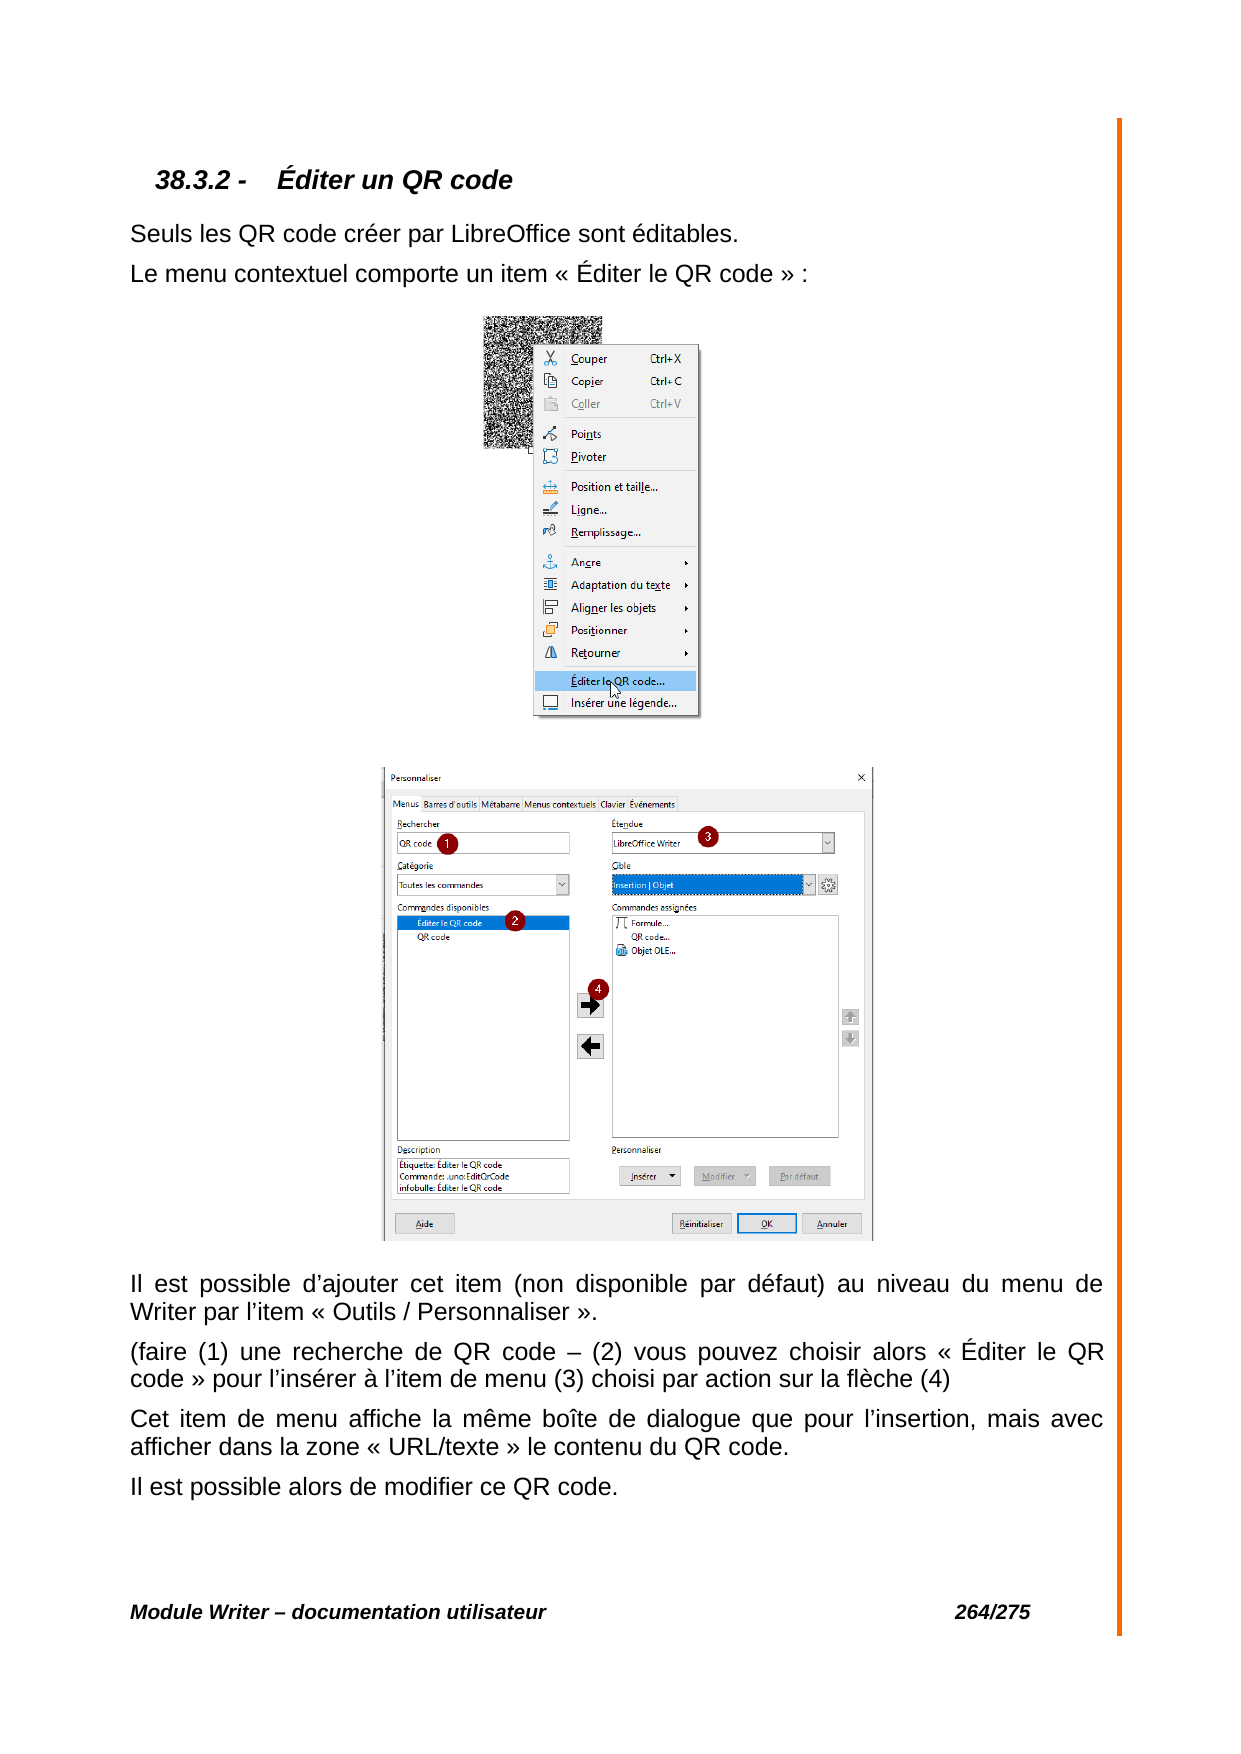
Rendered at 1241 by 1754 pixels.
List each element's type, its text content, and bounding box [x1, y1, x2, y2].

picture [483, 316, 752, 731]
picture [381, 767, 874, 1241]
text Il est possible d’ajouter cet item (non disponible par défaut) au niveau du menu de Writer par l’item « Outils / Personnaliser ». [130, 1266, 1105, 1326]
text Il est possible alors de modifier ce QR code. [130, 1473, 1105, 1501]
subtitle Éditer un QR code [155, 165, 1105, 196]
text Seuls les QR code créer par LibreOffice sont éditables. [130, 220, 1105, 248]
text Cet item de menu affiche la même boîte de dialogue que pour l’insertion, mais avec afficher dans la zone « URL/texte » le contenu du QR code. [130, 1405, 1105, 1461]
text Le menu contextuel comporte un item « Éditer le QR code » : [130, 259, 1105, 287]
text (faire (1) une recherche de QR code – (2) vous pouvez choisir alors « Éditer le QR code » pour l’insérer à l’item de menu (3) choisi par action sur la flèche (4) [130, 1337, 1105, 1393]
